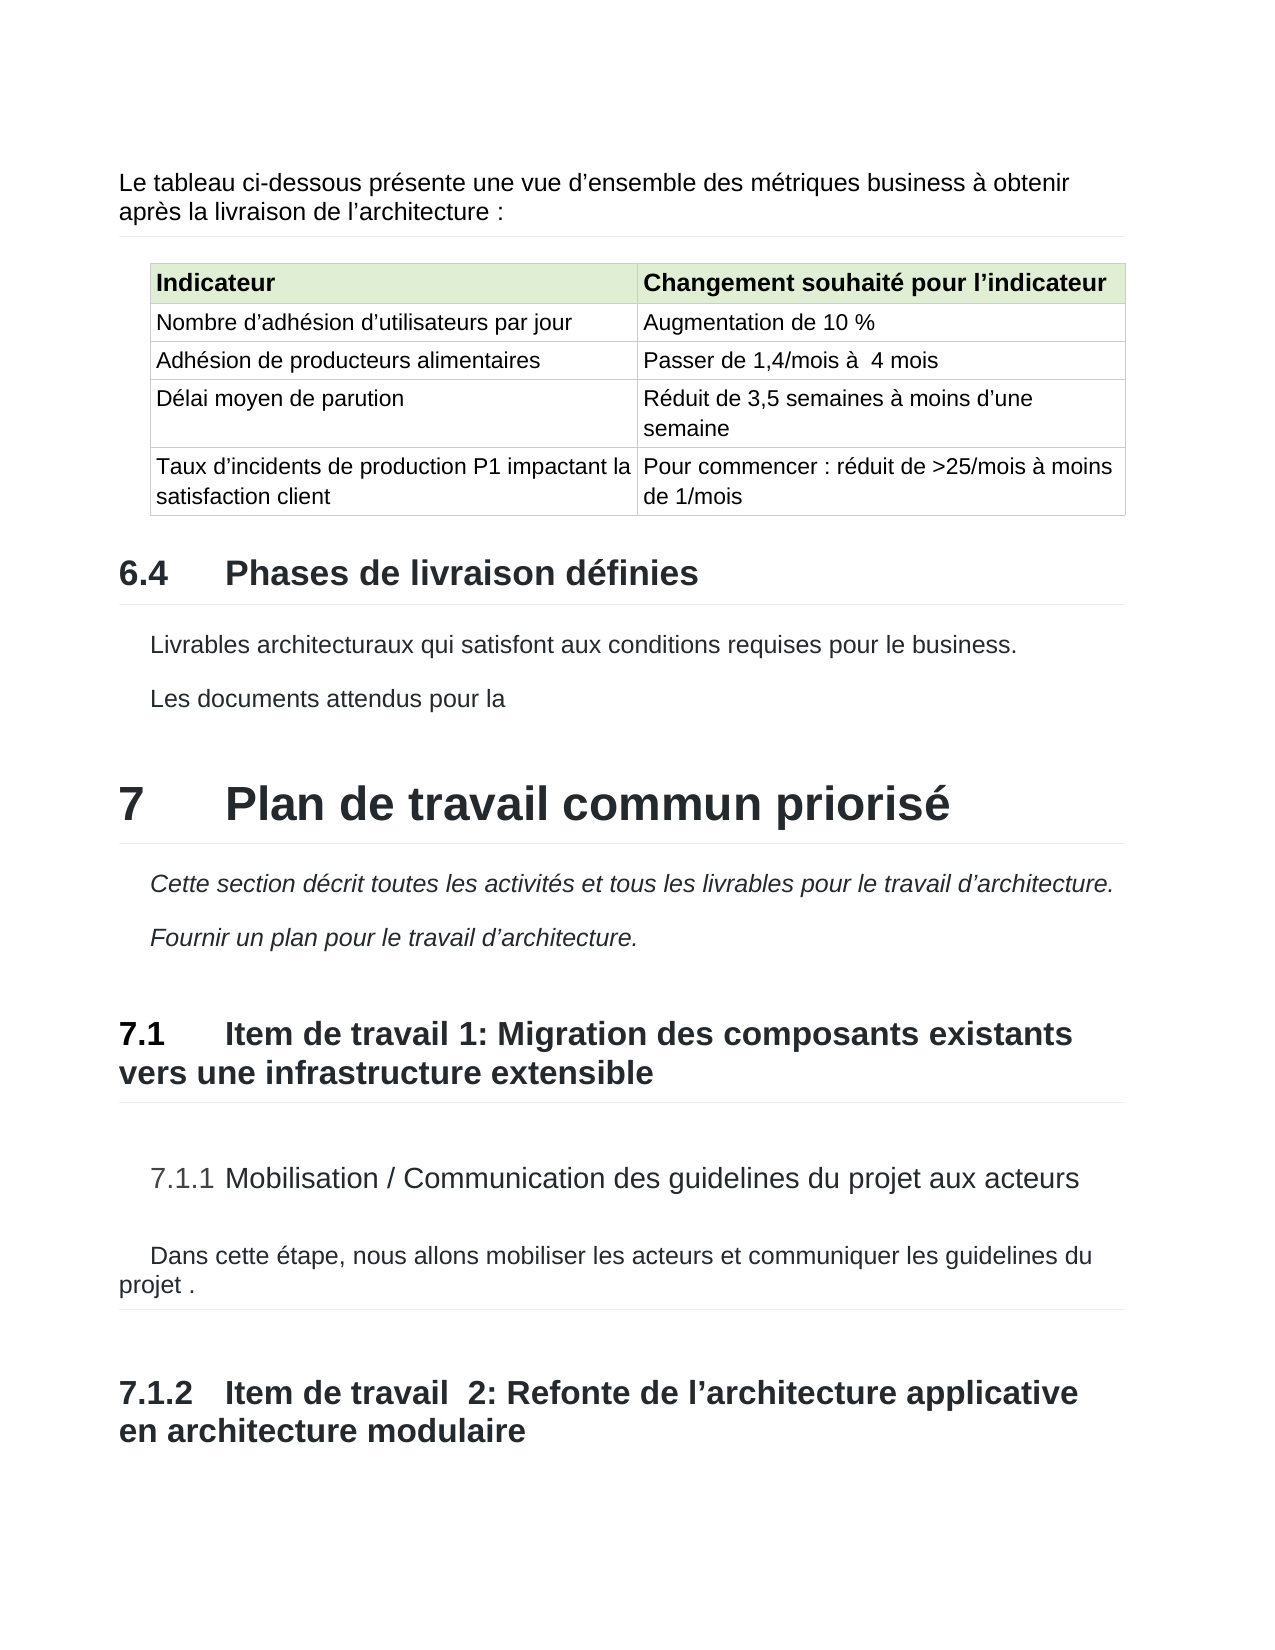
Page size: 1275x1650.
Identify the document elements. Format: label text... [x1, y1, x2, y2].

subtitle Plan de travail commun priorisé [119, 775, 1125, 843]
table_cell Taux d’incidents de production P1 impactant la satisfaction client [151, 448, 637, 515]
table_header Changement souhaité pour l’indicateur [638, 264, 1125, 303]
table_cell Délai moyen de parution [151, 380, 637, 447]
table_cell Augmentation de 10 % [638, 304, 1125, 341]
text Livrables architecturaux qui satisfont aux conditions requises pour le business. [150, 630, 1125, 659]
subtitle Phases de livraison définies [119, 552, 1125, 604]
text Les documents attendus pour la [150, 684, 1125, 713]
table_cell Nombre d’adhésion d’utilisateurs par jour [151, 304, 637, 341]
subtitle Item de travail 2: Refonte de l’architecture applicative en architecture modulaire [119, 1373, 1125, 1450]
table_cell Adhésion de producteurs alimentaires [151, 342, 637, 379]
table_header Indicateur [151, 264, 637, 303]
subtitle Item de travail 1: Migration des composants existants vers une infrastructure extensible [119, 1014, 1125, 1102]
table_cell Pour commencer : réduit de >25/mois à moins de 1/mois [638, 448, 1125, 515]
text Fournir un plan pour le travail d’architecture. [150, 923, 1125, 952]
table_cell Passer de 1,4/mois à 4 mois [638, 342, 1125, 379]
text Le tableau ci-dessous présente une vue d’ensemble des métriques business à obtenir après la livraison de l’architecture : [119, 168, 1125, 236]
subtitle Mobilisation / Communication des guidelines du projet aux acteurs [150, 1162, 1125, 1195]
text Dans cette étape, nous allons mobiliser les acteurs et communiquer les guidelines du projet . [119, 1241, 1125, 1309]
text Cette section décrit toutes les activités et tous les livrables pour le travail d’architecture. [150, 869, 1125, 898]
table_cell Réduit de 3,5 semaines à moins d’une semaine [638, 380, 1125, 447]
